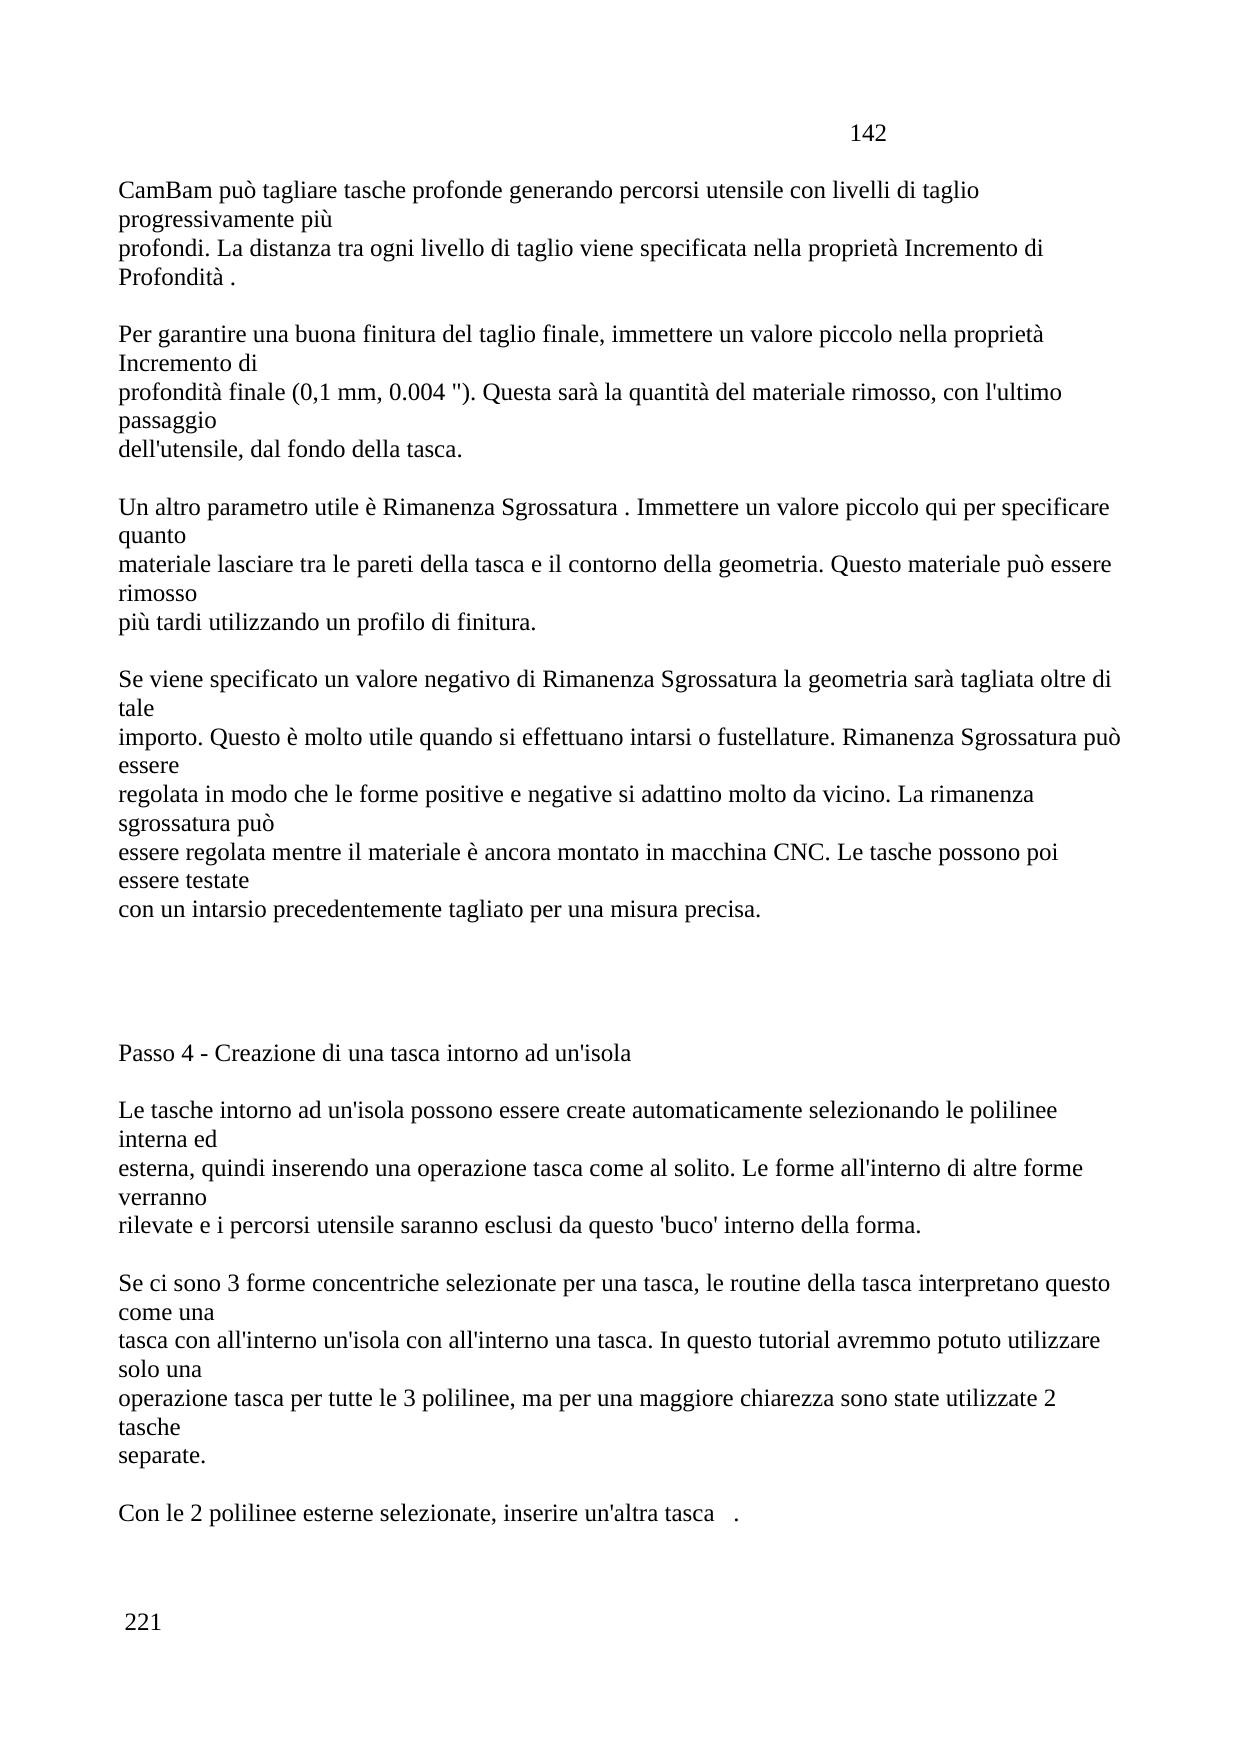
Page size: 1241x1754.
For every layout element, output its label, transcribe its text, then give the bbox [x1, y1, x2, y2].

text Se viene specificato un valore negativo di Rimanenza Sgrossatura la geometria sarà tagliata oltre di tale [118, 664, 1122, 722]
text dell'utensile, dal fondo della tasca. [118, 434, 1122, 463]
text separate. [118, 1441, 1122, 1469]
text più tardi utilizzando un profilo di finitura. [118, 607, 1122, 636]
text Se ci sono 3 forme concentriche selezionate per una tasca, le routine della tasca interpretano questo come una [118, 1268, 1122, 1326]
text 142 [118, 118, 1122, 147]
text rilevate e i percorsi utensile saranno esclusi da questo 'buco' interno della forma. [118, 1211, 1122, 1239]
text profondi. La distanza tra ogni livello di taglio viene specificata nella proprietà Incremento di Profondità . [118, 233, 1122, 291]
text Un altro parametro utile è Rimanenza Sgrossatura . Immettere un valore piccolo qui per specificare quanto [118, 492, 1122, 549]
text importo. Questo è molto utile quando si effettuano intarsi o fustellature. Rimanenza Sgrossatura può essere [118, 722, 1122, 779]
text tasca con all'interno un'isola con all'interno una tasca. In questo tutorial avremmo potuto utilizzare solo una [118, 1326, 1122, 1383]
text materiale lasciare tra le pareti della tasca e il contorno della geometria. Questo materiale può essere rimosso [118, 549, 1122, 607]
text Per garantire una buona finitura del taglio finale, immettere un valore piccolo nella proprietà Incremento di [118, 319, 1122, 377]
text Le tasche intorno ad un'isola possono essere create automaticamente selezionando le polilinee interna ed [118, 1096, 1122, 1153]
text CamBam può tagliare tasche profonde generando percorsi utensile con livelli di taglio progressivamente più [118, 176, 1122, 233]
text regolata in modo che le forme positive e negative si adattino molto da vicino. La rimanenza sgrossatura può [118, 779, 1122, 837]
text operazione tasca per tutte le 3 polilinee, ma per una maggiore chiarezza sono state utilizzate 2 tasche [118, 1383, 1122, 1441]
text esterna, quindi inserendo una operazione tasca come al solito. Le forme all'interno di altre forme verranno [118, 1153, 1122, 1211]
text con un intarsio precedentemente tagliato per una misura precisa. [118, 894, 1122, 923]
text Passo 4 - Creazione di una tasca intorno ad un'isola [118, 1038, 1122, 1067]
text profondità finale (0,1 mm, 0.004 "). Questa sarà la quantità del materiale rimosso, con l'ultimo passaggio [118, 377, 1122, 434]
text Con le 2 polilinee esterne selezionate, inserire un'altra tasca . [118, 1498, 1122, 1527]
text essere regolata mentre il materiale è ancora montato in macchina CNC. Le tasche possono poi essere testate [118, 837, 1122, 894]
